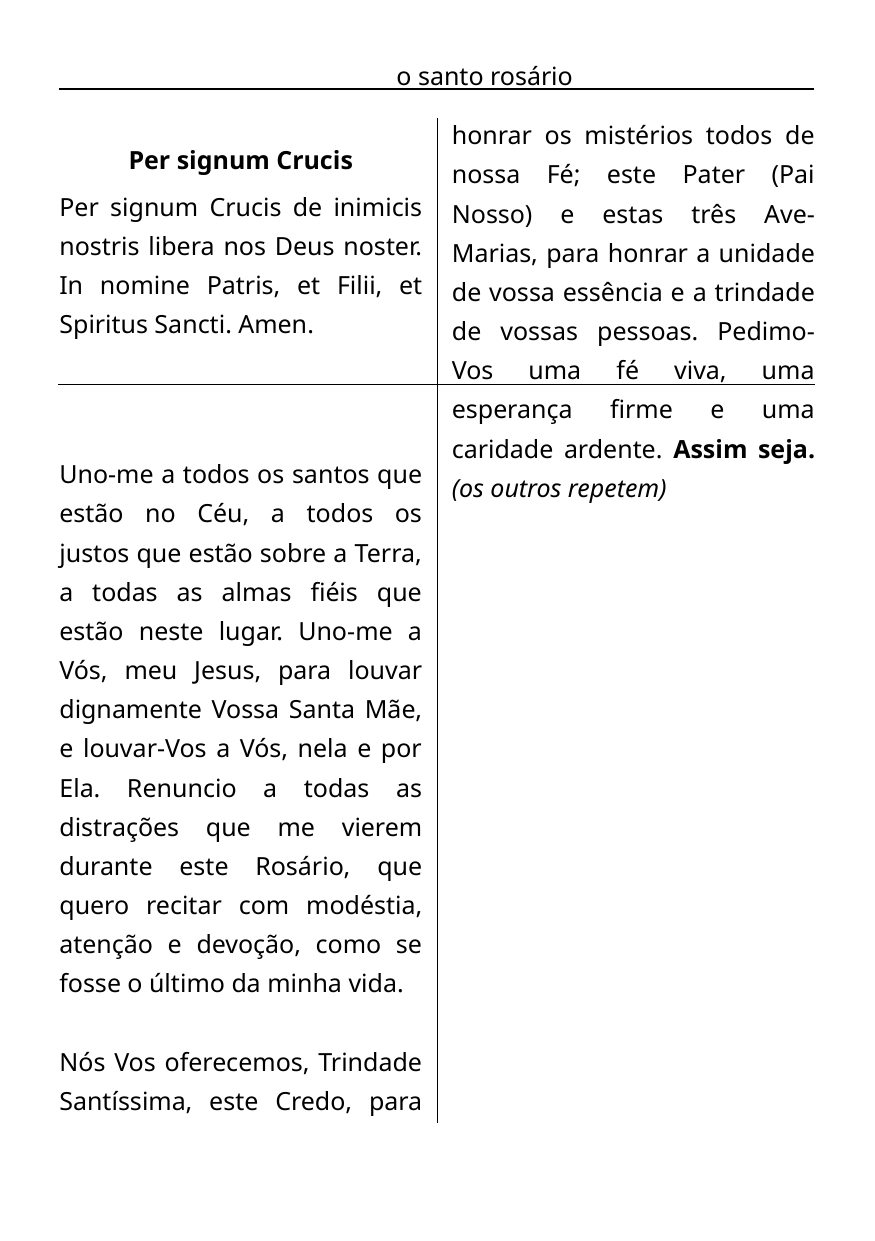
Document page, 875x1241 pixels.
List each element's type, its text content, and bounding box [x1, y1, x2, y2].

text Per signum Crucis [59, 143, 422, 177]
text honrar os mistérios todos de nossa Fé; este Pater (Pai Nosso) e estas três Ave-Marias, para honrar a unidade de vossa essência e a trindade de vossas pessoas. Pedimo-Vos uma fé viva, uma [452, 118, 815, 384]
text Nós Vos oferecemos, Trindade Santíssima, este Credo, para [59, 1044, 422, 1118]
text Uno-me a todos os santos que estão no Céu, a todos os justos que estão sobre a Terra, a todas as almas fiéis que estão neste lugar. Uno-me a Vós, meu Jesus, para louvar dignamente Vossa Santa Mãe, e louvar-Vos a Vós, nela e por Ela. Renuncio a todas as distrações que me vierem durante este Rosário, que quero recitar com modéstia, atenção e devoção, como se fosse o último da minha vida. [59, 457, 422, 1000]
text esperança firme e uma caridade ardente. Assim seja. (os outros repetem) [452, 385, 815, 504]
text Per signum Crucis de inimicis nostris libera nos Deus noster. In nomine Patris, et Filii, et Spiritus Sancti. Amen. [59, 189, 422, 341]
